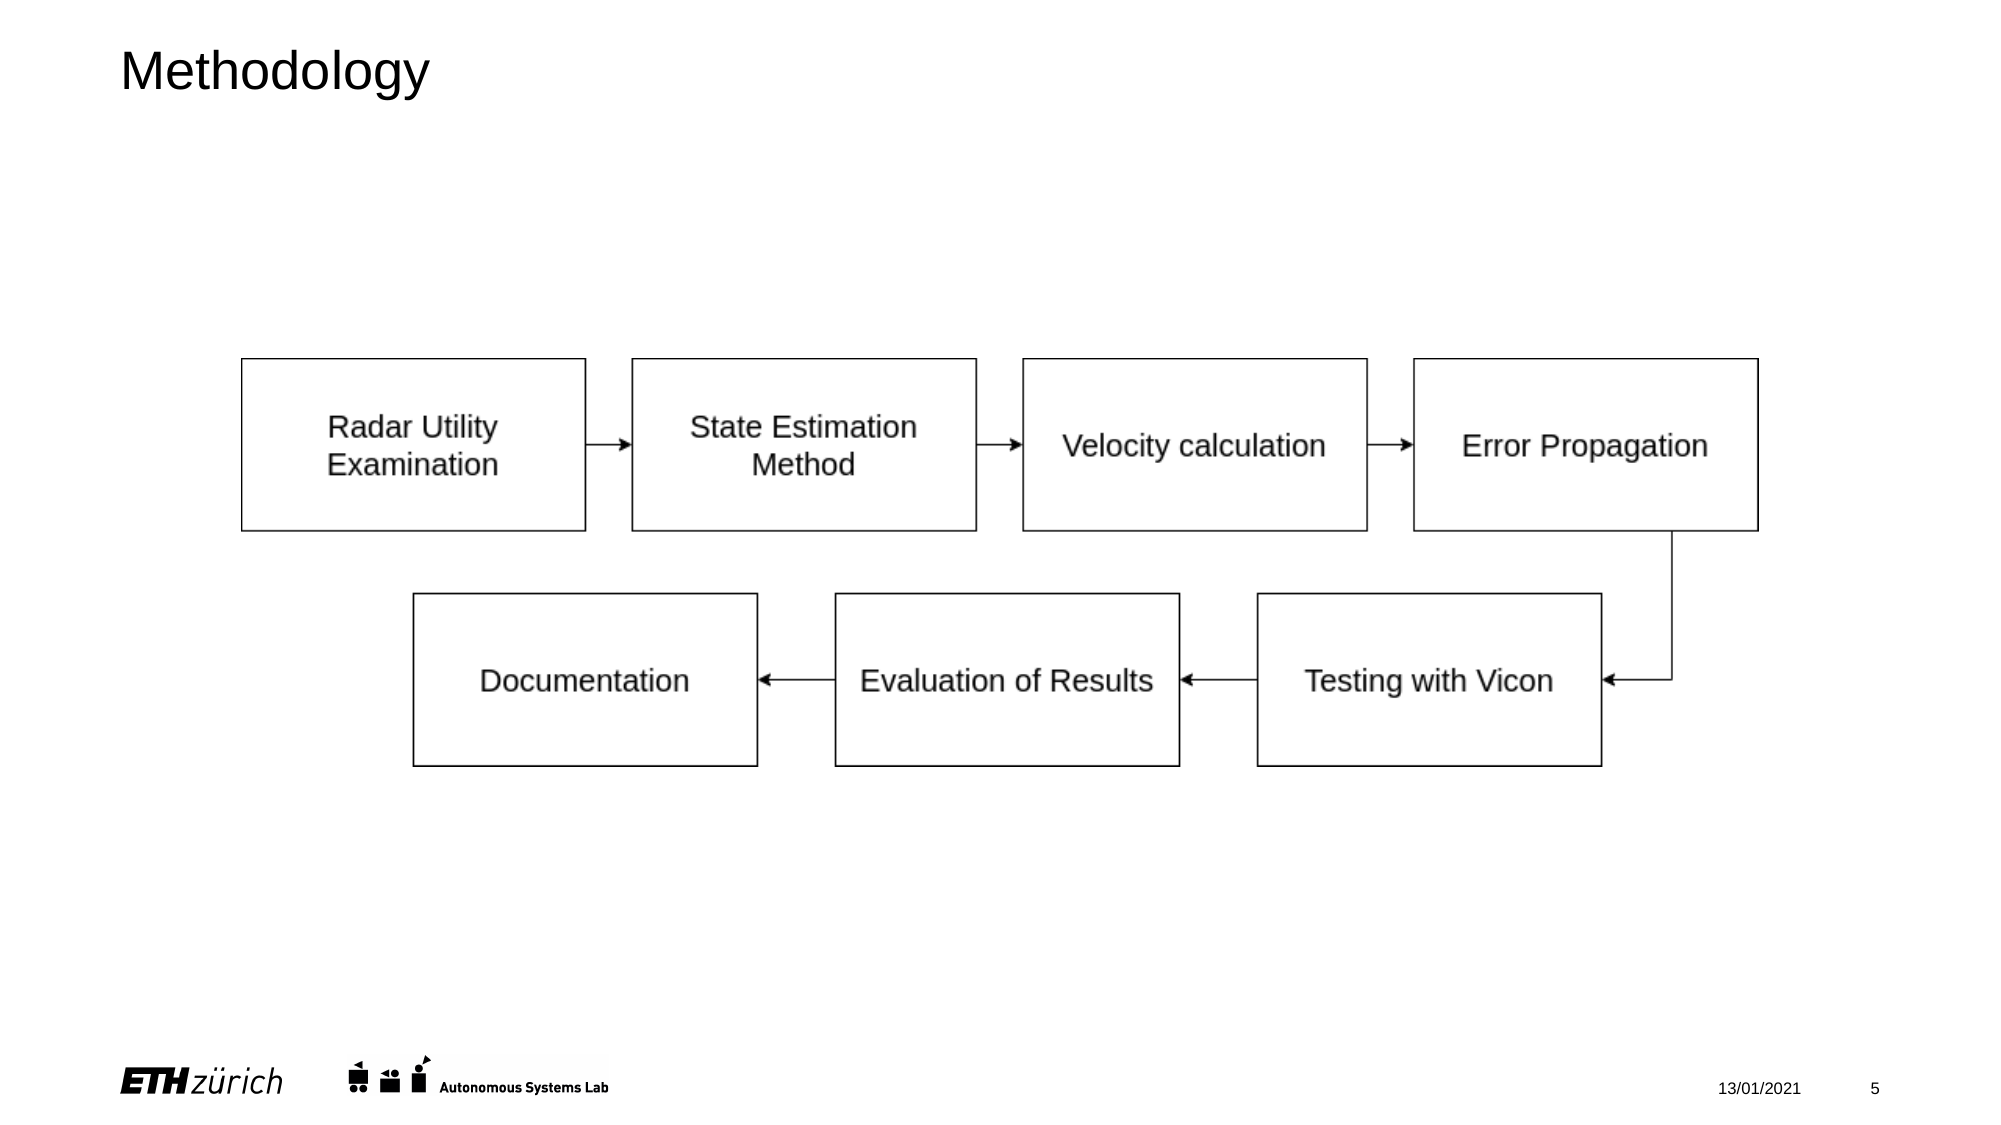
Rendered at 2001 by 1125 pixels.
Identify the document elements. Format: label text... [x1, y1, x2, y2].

picture [241, 358, 1759, 767]
slide_number [1827, 1069, 1880, 1106]
slide_number 13/01/2021 [1718, 1069, 1819, 1106]
picture [120, 1067, 282, 1094]
title Methodology [120, 42, 1880, 191]
